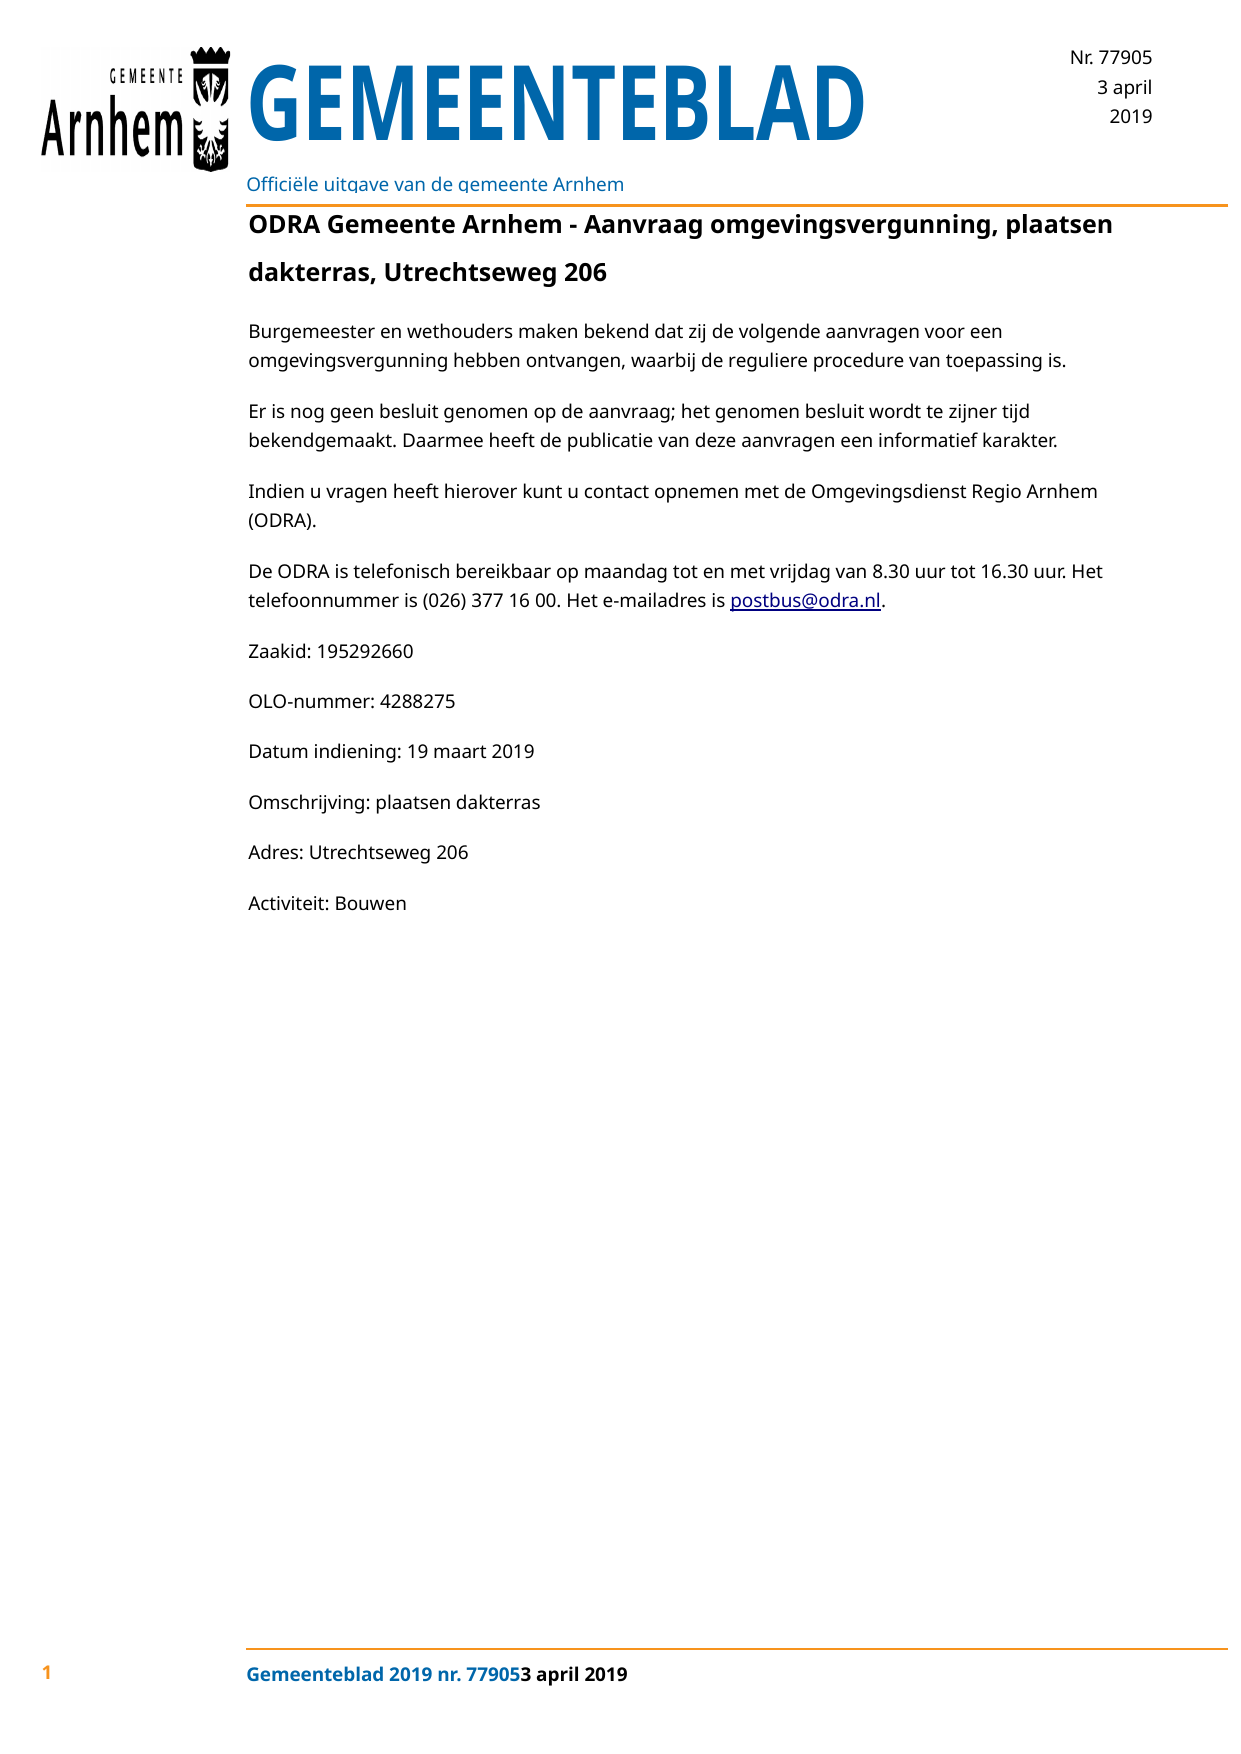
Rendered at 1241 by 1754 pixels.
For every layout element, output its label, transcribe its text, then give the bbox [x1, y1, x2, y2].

text Omschrijving: plaatsen dakterras [248, 789, 1152, 815]
text Datum indiening: 19 maart 2019 [248, 739, 1152, 764]
text Zaakid: 195292660 [248, 638, 1152, 664]
text Burgemeester en wethouders maken bekend dat zij de volgende aanvragen voor een omgevingsvergunning hebben ontvangen, waarbij de reguliere procedure van toepassing is. [248, 318, 1152, 373]
text ODRA Gemeente Arnhem - Aanvraag omgevingsvergunning, plaatsen dakterras, Utrechtseweg 206 [248, 207, 1152, 288]
text Activiteit: Bouwen [248, 890, 1152, 916]
text De ODRA is telefonisch bereikbaar op maandag tot en met vrijdag van 8.30 uur tot 16.30 uur. Het telefoonnummer is (026) 377 16 00. Het e-mailadres is postbus@odra.nl. [248, 558, 1152, 613]
text Adres: Utrechtseweg 206 [248, 839, 1152, 865]
text Er is nog geen besluit genomen op de aanvraag; het genomen besluit wordt te zijner tijd bekendgemaakt. Daarmee heeft de publicatie van deze aanvragen een informatief karakter. [248, 398, 1152, 453]
text Indien u vragen heeft hierover kunt u contact opnemen met de Omgevingsdienst Regio Arnhem (ODRA). [248, 478, 1152, 533]
picture [41, 47, 231, 172]
text OLO-nummer: 4288275 [248, 688, 1152, 714]
